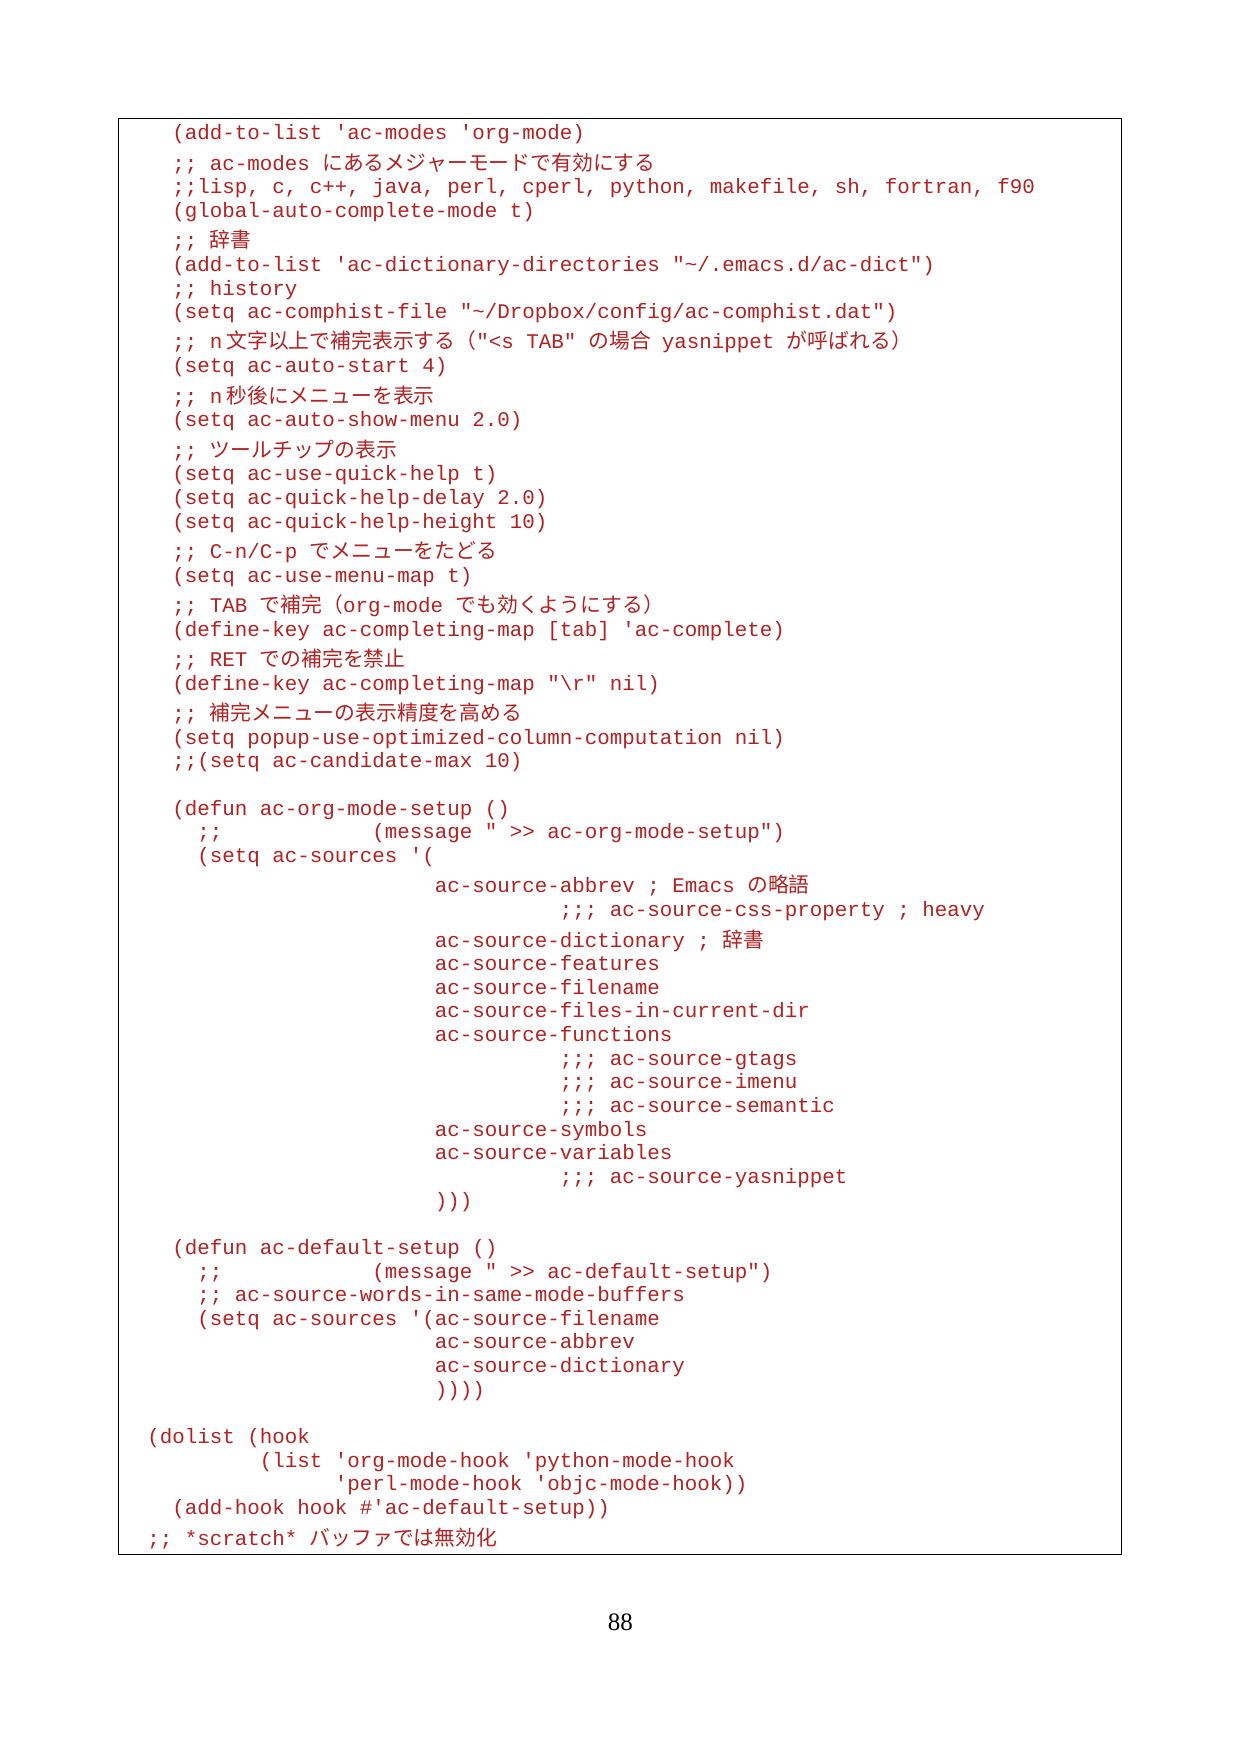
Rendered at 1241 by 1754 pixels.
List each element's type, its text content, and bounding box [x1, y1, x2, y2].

text ;;; ac-source-imenu [119, 1067, 1121, 1091]
text ;; 補完メニューの表示精度を高める [119, 692, 1121, 723]
text ac-source-functions [119, 1020, 1121, 1044]
text ac-source-variables [119, 1138, 1121, 1162]
text (add-to-list 'ac-dictionary-directories "~/.emacs.d/ac-dict") [119, 250, 1121, 273]
text (setq ac-use-menu-map t) [119, 561, 1121, 584]
text (setq ac-use-quick-help t) [119, 459, 1121, 483]
text (add-hook hook #'ac-default-setup)) [119, 1493, 1121, 1517]
text (global-auto-complete-mode t) [119, 196, 1121, 219]
text ;;(setq ac-candidate-max 10) [119, 747, 1121, 770]
text (setq ac-sources '(ac-source-filename [119, 1304, 1121, 1328]
text ac-source-abbrev ; Emacs の略語 [119, 865, 1121, 895]
text ;; history [119, 273, 1121, 297]
text ac-source-files-in-current-dir [119, 997, 1121, 1020]
text (defun ac-default-setup () [119, 1233, 1121, 1257]
text ))) [119, 1186, 1121, 1209]
text ac-source-abbrev [119, 1328, 1121, 1351]
text ;; 辞書 [119, 219, 1121, 250]
text ;; ac-source-words-in-same-mode-buffers [119, 1280, 1121, 1304]
text ;; n秒後にメニューを表示 [119, 375, 1121, 405]
text )))) [119, 1375, 1121, 1398]
text ;;lisp, c, c++, java, perl, cperl, python, makefile, sh, fortran, f90 [119, 172, 1121, 196]
text (define-key ac-completing-map "\r" nil) [119, 669, 1121, 692]
text ;; ac-modes にあるメジャーモードで有効にする [119, 142, 1121, 172]
text ;; (message " >> ac-default-setup") [119, 1257, 1121, 1280]
text (dolist (hook [119, 1422, 1121, 1446]
text (setq ac-sources '( [119, 841, 1121, 865]
text ac-source-filename [119, 973, 1121, 997]
text ac-source-features [119, 949, 1121, 973]
text ;; n文字以上で補完表示する（"<s TAB" の場合 yasnippet が呼ばれる） [119, 321, 1121, 351]
text (defun ac-org-mode-setup () [119, 794, 1121, 817]
text (setq ac-quick-help-height 10) [119, 507, 1121, 530]
text ;;; ac-source-yasnippet [119, 1162, 1121, 1186]
text ;; (message " >> ac-org-mode-setup") [119, 817, 1121, 841]
text (setq ac-auto-start 4) [119, 351, 1121, 375]
text ;;; ac-source-gtags [119, 1044, 1121, 1067]
text ;;; ac-source-semantic [119, 1091, 1121, 1115]
text ;; ツールチップの表示 [119, 429, 1121, 459]
text ;; *scratch* バッファでは無効化 [119, 1517, 1121, 1554]
text ;;; ac-source-css-property ; heavy [119, 895, 1121, 919]
text (setq ac-quick-help-delay 2.0) [119, 483, 1121, 507]
text (setq popup-use-optimized-column-computation nil) [119, 723, 1121, 747]
text (define-key ac-completing-map [tab] 'ac-complete) [119, 615, 1121, 638]
text ac-source-dictionary [119, 1351, 1121, 1375]
text (setq ac-auto-show-menu 2.0) [119, 405, 1121, 429]
text (setq ac-comphist-file "~/Dropbox/config/ac-comphist.dat") [119, 297, 1121, 321]
text ac-source-symbols [119, 1115, 1121, 1138]
text (add-to-list 'ac-modes 'org-mode) [119, 119, 1121, 142]
text 'perl-mode-hook 'objc-mode-hook)) [119, 1469, 1121, 1493]
text ;; RET での補完を禁止 [119, 638, 1121, 669]
text ;; TAB で補完（org-mode でも効くようにする） [119, 584, 1121, 615]
text ac-source-dictionary ; 辞書 [119, 919, 1121, 949]
text ;; C-n/C-p でメニューをたどる [119, 530, 1121, 561]
text (list 'org-mode-hook 'python-mode-hook [119, 1446, 1121, 1469]
